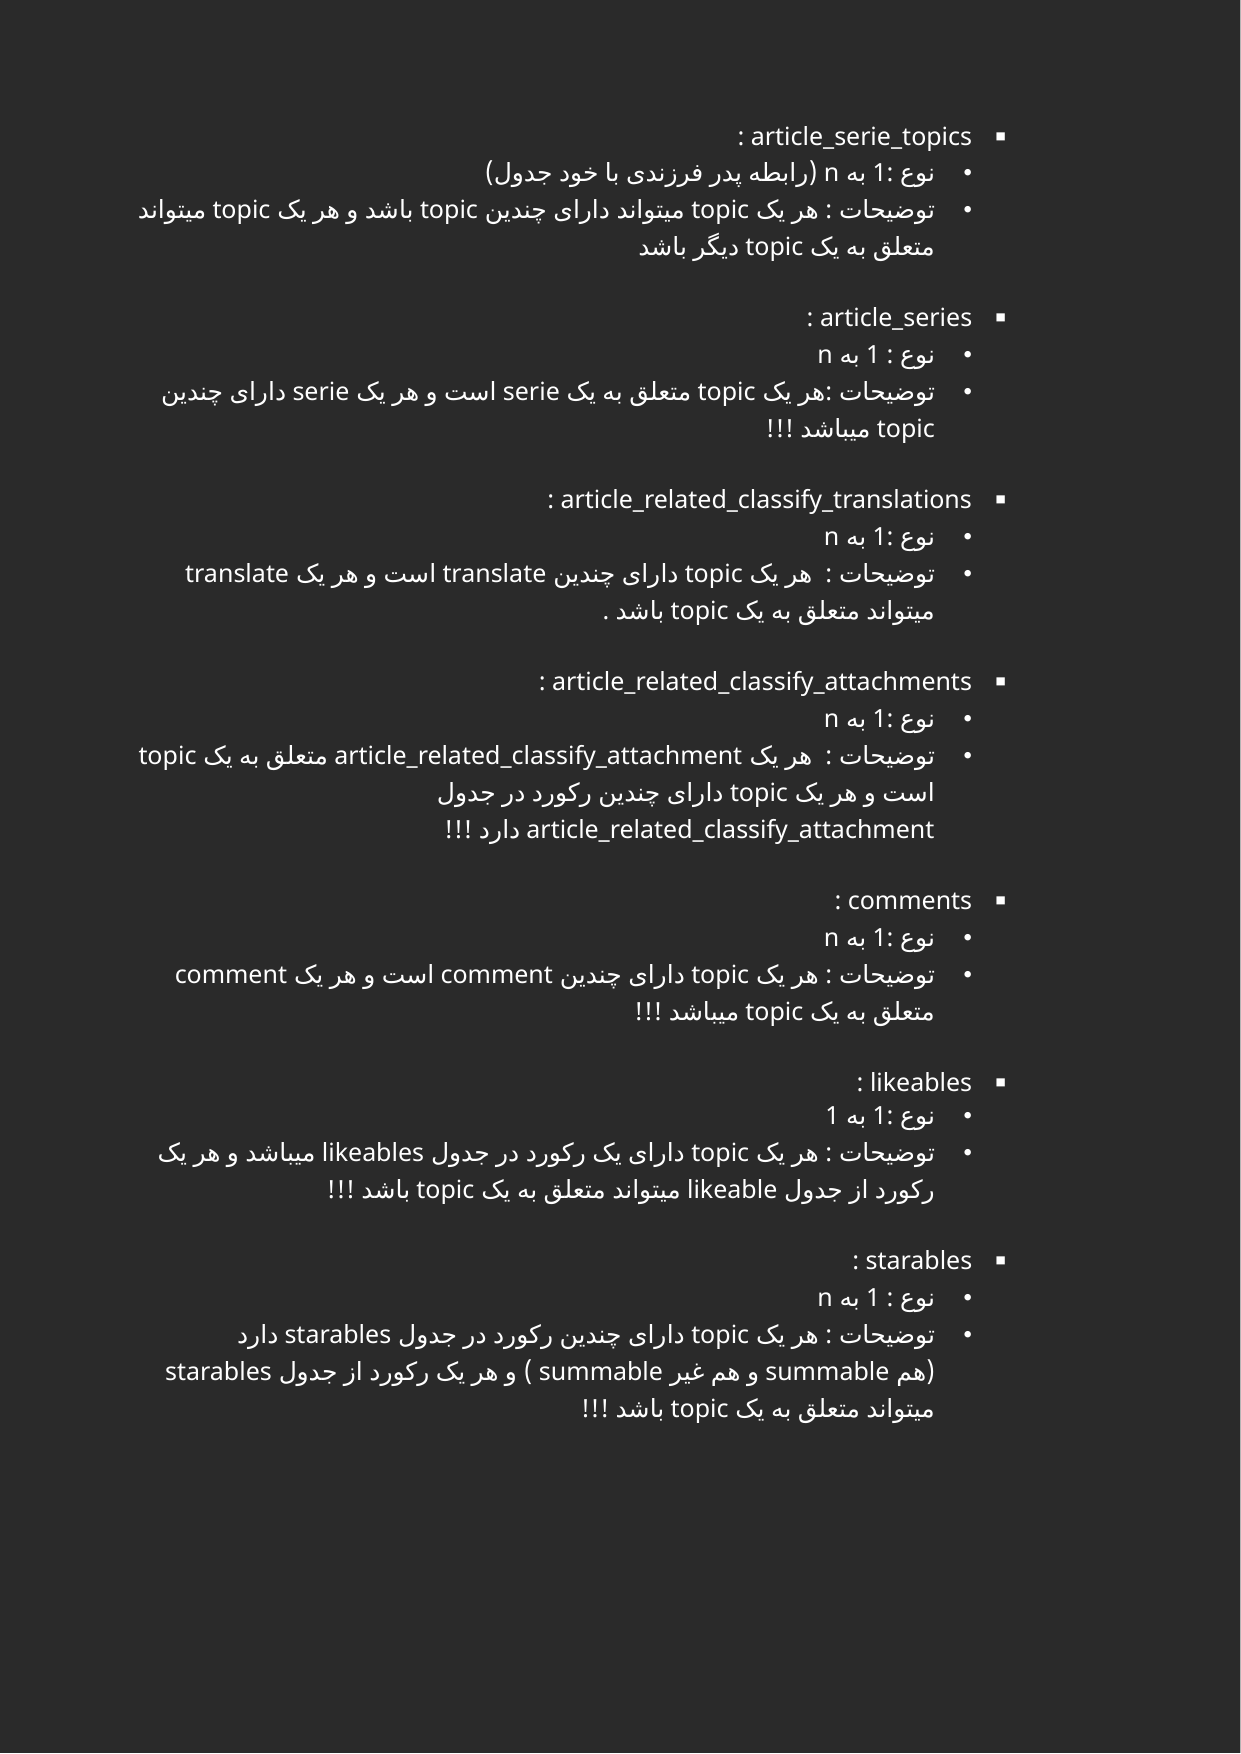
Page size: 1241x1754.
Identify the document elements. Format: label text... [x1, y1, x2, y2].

list نوع :‌ 1 به n [118, 1279, 972, 1317]
list likeables : [118, 1065, 1010, 1102]
list توضیحات :‌ هر یک topic میتواند دارای چندین topic باشد و هر یک topic میتواند متعلق به یک topic دیگر باشد [118, 192, 972, 266]
list توضیحات : هر یک topic دارای چندین translate است و هر یک translate میتواند متعلق به یک topic باشد . [118, 556, 972, 630]
list توضیحات :‌ هر یک topic دارای چندین comment است و هر یک comment متعلق به یک topic میباشد !!! [118, 957, 972, 1031]
list article_related_classify_attachments : [118, 664, 1010, 701]
list توضیحات : هر یک article_related_classify_attachment متعلق به یک topic است و هر یک topic دارای چندین رکورد در جدول article_related_classify_attachment دارد !!! [118, 738, 972, 849]
list توضیحات :‌ هر یک topic دارای یک رکورد در جدول likeables میباشد و هر یک رکورد از جدول likeable میتواند متعلق به یک topic باشد !!! [118, 1134, 972, 1208]
list starables : [118, 1243, 1010, 1279]
list توضیحات :‌ هر یک topic دارای چندین رکورد در جدول starables دارد [118, 1317, 972, 1353]
list نوع :‌1 به n [118, 701, 972, 738]
list article_serie_topics : [118, 118, 1010, 155]
list نوع :‌1 به n [118, 920, 972, 957]
list (هم summable و هم غیر summable ) و هر یک رکورد از جدول starables میتواند متعلق به یک topic باشد !!! [118, 1353, 972, 1427]
list article_series : [118, 300, 1010, 337]
list نوع :‌1 به n (رابطه پدر فرزندی با خود جدول) [118, 155, 972, 192]
list توضیحات :‌هر یک topic متعلق به یک serie است و هر یک serie دارای چندین topic میباشد !!! [118, 374, 972, 448]
list comments : [118, 883, 1010, 920]
list نوع :‌1 به n [118, 519, 972, 556]
list نوع : 1 به n [118, 337, 972, 374]
list نوع :‌1 به 1 [118, 1102, 972, 1134]
list article_related_classify_translations : [118, 482, 1010, 519]
